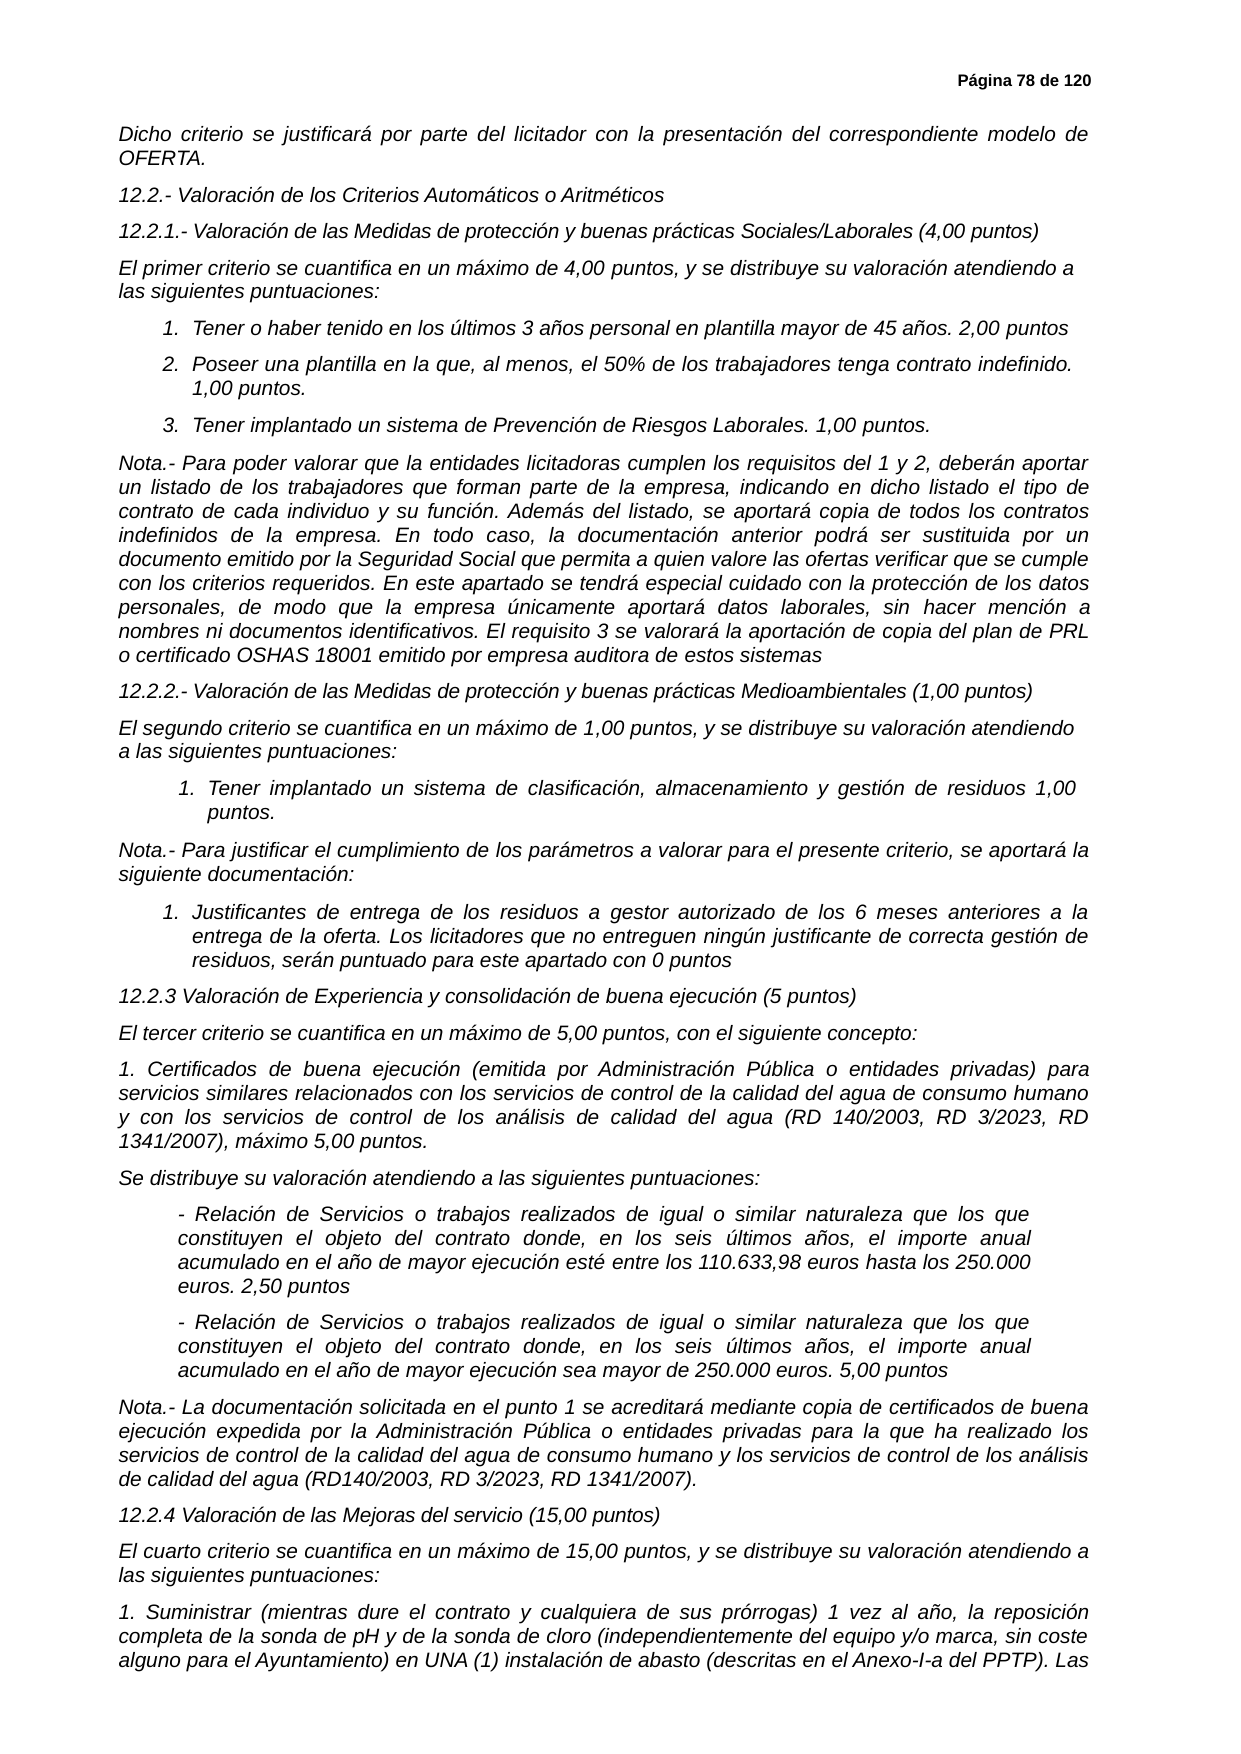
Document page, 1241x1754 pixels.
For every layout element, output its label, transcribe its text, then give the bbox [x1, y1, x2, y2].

text 12.2.4 Valoración de las Mejoras del servicio (15,00 puntos) [118, 1503, 1092, 1527]
list Poseer una plantilla en la que, al menos, el 50% de los trabajadores tenga contrato indefinido. 1,00 puntos. [162, 352, 1077, 400]
text 1. Suministrar (mientras dure el contrato y cualquiera de sus prórrogas) 1 vez al año, la reposición completa de la sonda de pH y de la sonda de cloro (independientemente del equipo y/o marca, sin coste alguno para el Ayuntamiento) en UNA (1) instalación de abasto (descritas en el Anexo-I-a del PPTP). Las [118, 1600, 1092, 1672]
list Tener o haber tenido en los últimos 3 años personal en plantilla mayor de 45 años. 2,00 puntos [162, 316, 1077, 340]
text 12.2.- Valoración de los Criterios Automáticos o Aritméticos [118, 182, 1092, 206]
text Nota.- Para poder valorar que la entidades licitadoras cumplen los requisitos del 1 y 2, deberán aportar un listado de los trabajadores que forman parte de la empresa, indicando en dicho listado el tipo de contrato de cada individuo y su función. Además del listado, se aportará copia de todos los contratos indefinidos de la empresa. En todo caso, la documentación anterior podrá ser sustituida por un documento emitido por la Seguridad Social que permita a quien valore las ofertas verificar que se cumple con los criterios requeridos. En este apartado se tendrá especial cuidado con la protección de los datos personales, de modo que la empresa únicamente aportará datos laborales, sin hacer mención a nombres ni documentos identificativos. El requisito 3 se valorará la aportación de copia del plan de PRL o certificado OSHAS 18001 emitido por empresa auditora de estos sistemas [118, 451, 1092, 666]
text 12.2.3 Valoración de Experiencia y consolidación de buena ejecución (5 puntos) [118, 984, 1092, 1008]
text El cuarto criterio se cuantifica en un máximo de 15,00 puntos, y se distribuye su valoración atendiendo a las siguientes puntuaciones: [118, 1539, 1092, 1587]
list Tener implantado un sistema de Prevención de Riesgos Laborales. 1,00 puntos. [162, 413, 1077, 437]
text El primer criterio se cuantifica en un máximo de 4,00 puntos, y se distribuye su valoración atendiendo a las siguientes puntuaciones: [118, 255, 1077, 303]
text Se distribuye su valoración atendiendo a las siguientes puntuaciones: [118, 1165, 1092, 1189]
list Tener implantado un sistema de clasificación, almacenamiento y gestión de residuos 1,00 puntos. [178, 776, 1077, 824]
text 12.2.1.- Valoración de las Medidas de protección y buenas prácticas Sociales/Laborales (4,00 puntos) [118, 219, 1092, 243]
text 1. Certificados de buena ejecución (emitida por Administración Pública o entidades privadas) para servicios similares relacionados con los servicios de control de la calidad del agua de consumo humano y con los servicios de control de los análisis de calidad del agua (RD 140/2003, RD 3/2023, RD 1341/2007), máximo 5,00 puntos. [118, 1057, 1092, 1153]
list Justificantes de entrega de los residuos a gestor autorizado de los 6 meses anteriores a la entrega de la oferta. Los licitadores que no entreguen ningún justificante de correcta gestión de residuos, serán puntuado para este apartado con 0 puntos [162, 900, 1092, 972]
text - Relación de Servicios o trabajos realizados de igual o similar naturaleza que los que constituyen el objeto del contrato donde, en los seis últimos años, el importe anual acumulado en el año de mayor ejecución sea mayor de 250.000 euros. 5,00 puntos [178, 1310, 1033, 1382]
text Nota.- La documentación solicitada en el punto 1 se acreditará mediante copia de certificados de buena ejecución expedida por la Administración Pública o entidades privadas para la que ha realizado los servicios de control de la calidad del agua de consumo humano y los servicios de control de los análisis de calidad del agua (RD140/2003, RD 3/2023, RD 1341/2007). [118, 1394, 1092, 1490]
text Nota.- Para justificar el cumplimiento de los parámetros a valorar para el presente criterio, se aportará la siguiente documentación: [118, 838, 1092, 886]
text Dicho criterio se justificará por parte del licitador con la presentación del correspondiente modelo de OFERTA. [118, 122, 1092, 170]
text El tercer criterio se cuantifica en un máximo de 5,00 puntos, con el siguiente concepto: [118, 1021, 1092, 1044]
text - Relación de Servicios o trabajos realizados de igual o similar naturaleza que los que constituyen el objeto del contrato donde, en los seis últimos años, el importe anual acumulado en el año de mayor ejecución esté entre los 110.633,98 euros hasta los 250.000 euros. 2,50 puntos [178, 1202, 1033, 1298]
text 12.2.2.- Valoración de las Medidas de protección y buenas prácticas Medioambientales (1,00 puntos) [118, 679, 1092, 703]
text El segundo criterio se cuantifica en un máximo de 1,00 puntos, y se distribuye su valoración atendiendo a las siguientes puntuaciones: [118, 715, 1077, 763]
